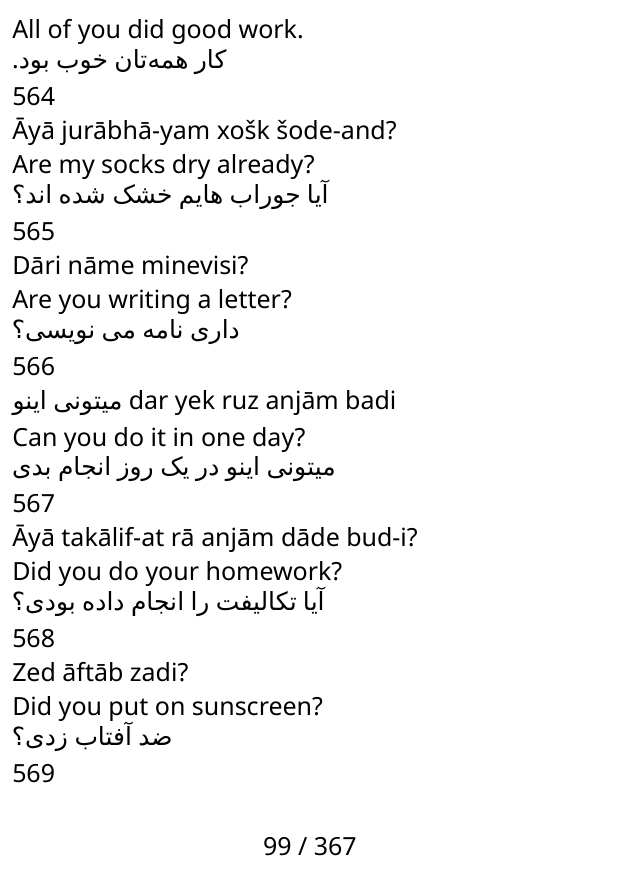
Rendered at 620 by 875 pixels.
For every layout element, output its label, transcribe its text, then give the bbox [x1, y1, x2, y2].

text Did you put on sunscreen? [12, 689, 607, 723]
text میتونی اینو در یک روز انجام بدی [12, 453, 607, 486]
text Did you do your homework? [12, 554, 607, 588]
text 569 [12, 756, 607, 789]
text All of you did good work. [12, 12, 607, 46]
text Zed āftāb zadi? [12, 655, 607, 689]
text 566 [12, 348, 607, 382]
text آیا تکالیفت را انجام داده بودی؟ [12, 588, 607, 621]
text ضد آفتاب زدی؟ [12, 723, 607, 756]
text Āyā takālif-at rā anjām dāde bud-i? [12, 520, 607, 554]
text Are you writing a letter? [12, 282, 607, 316]
text 568 [12, 621, 607, 655]
text Can you do it in one day? [12, 419, 607, 453]
text 565 [12, 213, 607, 247]
text Dāri nāme mi‌nevisi? [12, 247, 607, 282]
text Are my socks dry already? [12, 147, 607, 181]
text 567 [12, 486, 607, 520]
text داری نامه می نویسی؟ [12, 316, 607, 348]
text میتونی اینو dar yek ruz anjām badi [12, 382, 607, 419]
text آیا جوراب هایم خشک شده اند؟ [12, 181, 607, 213]
text Āyā jurāb‌hā-yam xošk šode-and? [12, 113, 607, 147]
text کار همه‌تان خوب بود. [12, 46, 607, 79]
text 564 [12, 79, 607, 113]
